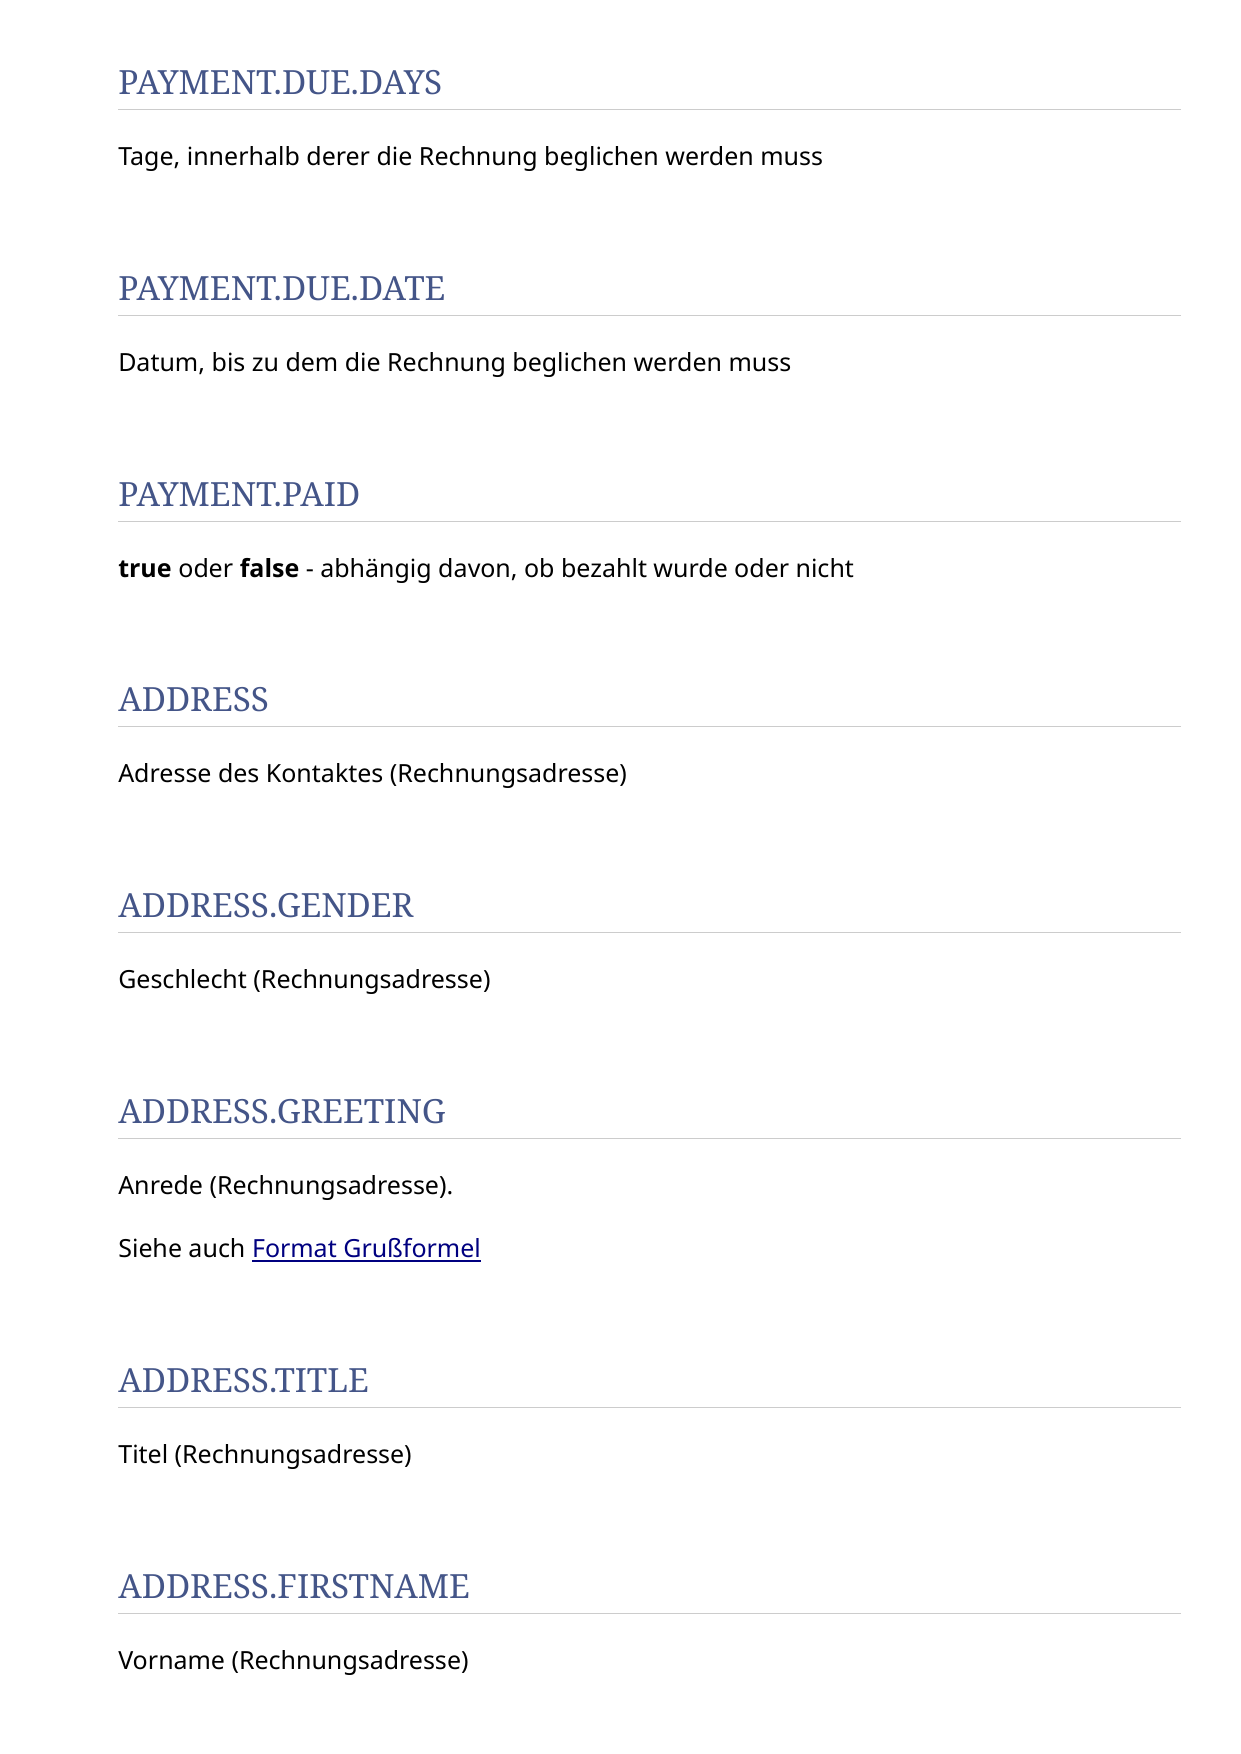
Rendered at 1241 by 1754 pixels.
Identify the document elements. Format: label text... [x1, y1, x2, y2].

text Titel (Rechnungsadresse) [118, 1437, 1181, 1471]
subtitle PAYMENT.DUE.DAYS [118, 59, 1181, 109]
text Adresse des Kontaktes (Rechnungsadresse) [118, 756, 1181, 790]
subtitle ADDRESS.GREETING [118, 1088, 1181, 1138]
subtitle ADDRESS [118, 676, 1181, 726]
text Vorname (Rechnungsadresse) [118, 1642, 1181, 1676]
text Anrede (Rechnungsadresse). [118, 1167, 1181, 1201]
text Geschlecht (Rechnungsadresse) [118, 962, 1181, 996]
subtitle ADDRESS.GENDER [118, 882, 1181, 932]
text Tage, innerhalb derer die Rechnung beglichen werden muss [118, 139, 1181, 173]
subtitle ADDRESS.TITLE [118, 1357, 1181, 1407]
text true oder false - abhängig davon, ob bezahlt wurde oder nicht [118, 550, 1181, 584]
text Siehe auch Format Grußformel [118, 1231, 1181, 1265]
subtitle PAYMENT.PAID [118, 471, 1181, 521]
subtitle PAYMENT.DUE.DATE [118, 265, 1181, 315]
subtitle ADDRESS.FIRSTNAME [118, 1563, 1181, 1613]
text Datum, bis zu dem die Rechnung beglichen werden muss [118, 344, 1181, 378]
